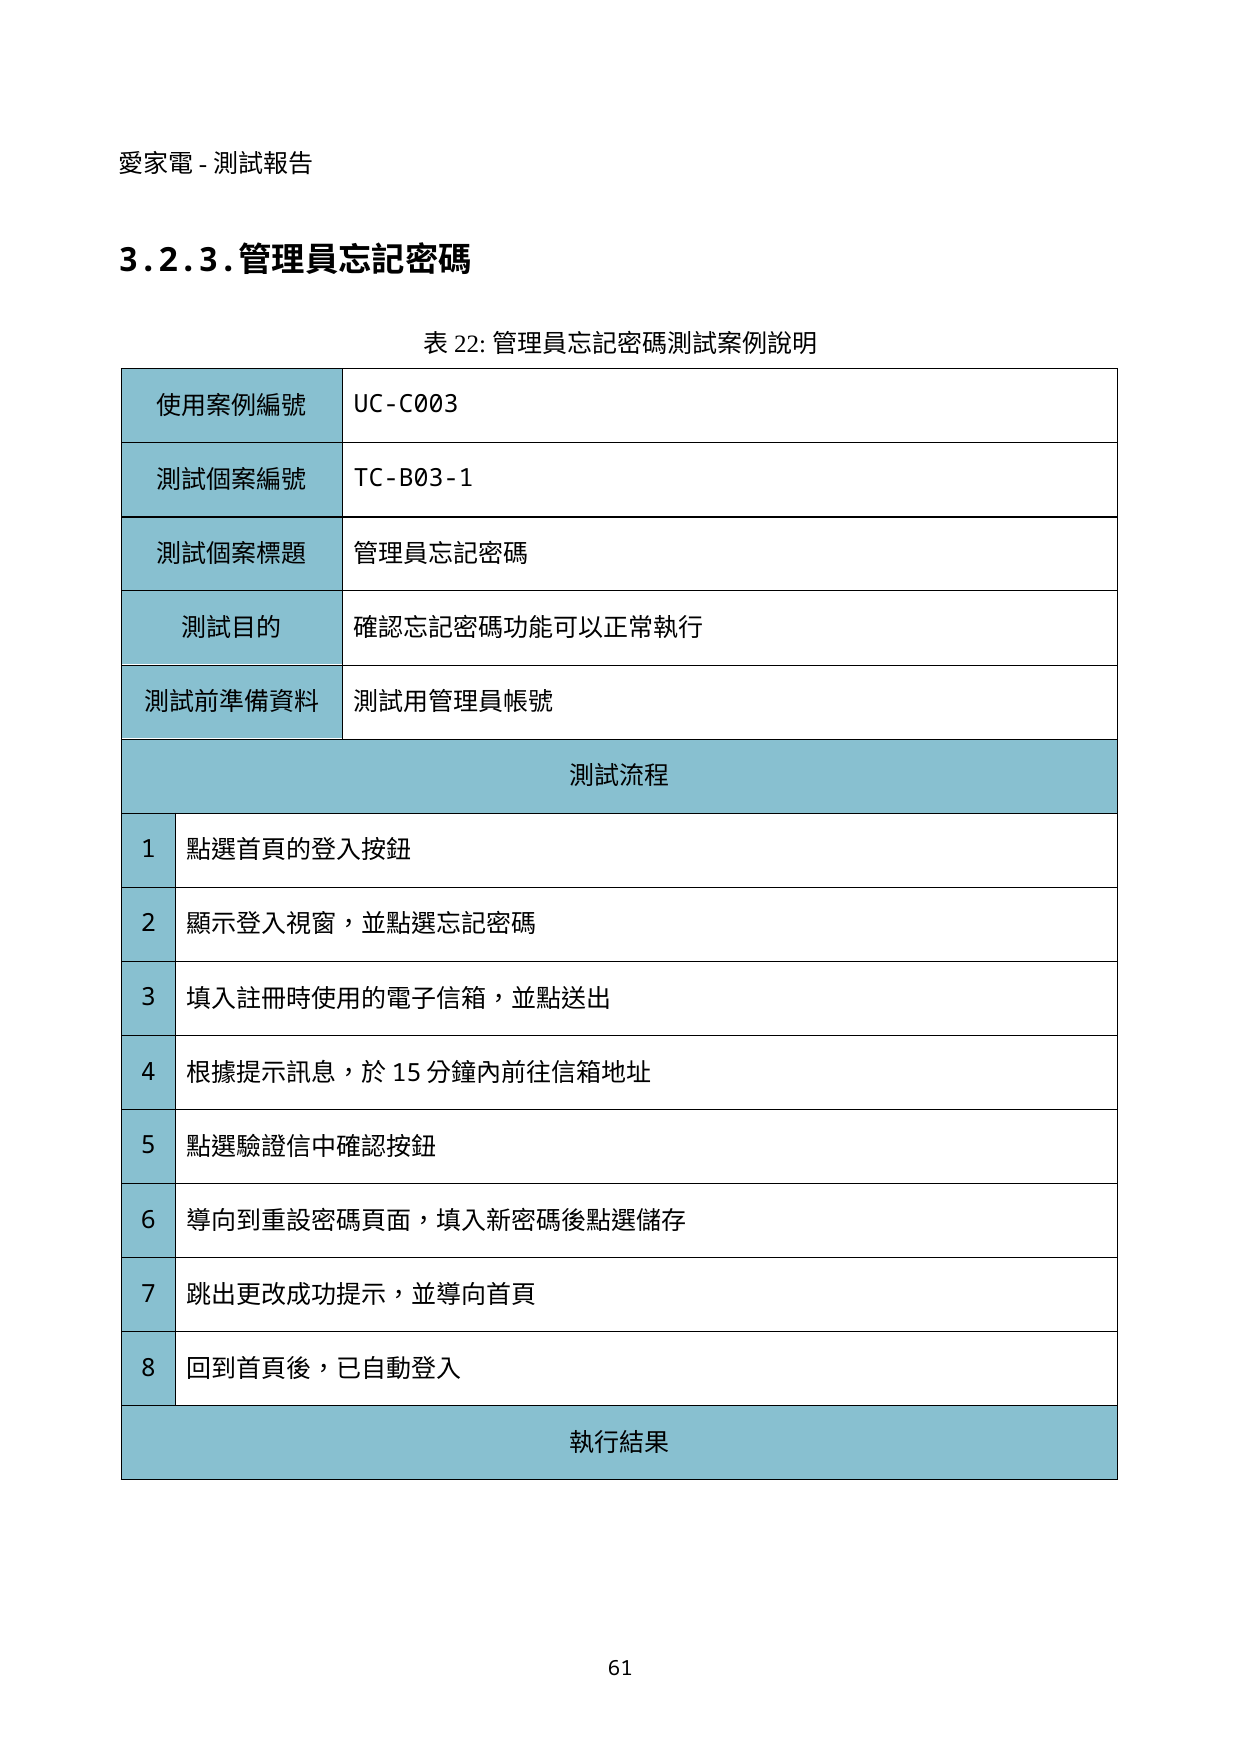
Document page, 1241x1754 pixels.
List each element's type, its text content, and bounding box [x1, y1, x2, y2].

table_cell 根據提示訊息，於15分鐘內前往信箱地址 [176, 1036, 1117, 1109]
table_cell 測試用管理員帳號 [343, 666, 1117, 738]
table_cell 3 [122, 962, 175, 1035]
table_cell 測試個案標題 [122, 518, 342, 590]
table_cell 7 [122, 1258, 175, 1331]
table_cell 測試前準備資料 [122, 666, 342, 738]
table_cell 1 [122, 814, 175, 887]
table_cell 填入註冊時使用的電子信箱，並點送出 [176, 962, 1117, 1035]
table_cell 測試流程 [122, 740, 1117, 813]
table_cell 顯示登入視窗，並點選忘記密碼 [176, 888, 1117, 961]
text 表 22: 管理員忘記密碼測試案例說明 [118, 323, 1122, 359]
table_cell 測試個案編號 [122, 443, 342, 516]
table_cell 5 [122, 1110, 175, 1183]
table_cell 執行結果 [122, 1406, 1117, 1479]
table_cell 回到首頁後，已自動登入 [176, 1332, 1117, 1405]
table_cell 跳出更改成功提示，並導向首頁 [176, 1258, 1117, 1331]
table_cell 4 [122, 1036, 175, 1109]
table_cell 導向到重設密碼頁面，填入新密碼後點選儲存 [176, 1184, 1117, 1257]
table_cell 點選首頁的登入按鈕 [176, 814, 1117, 887]
table_cell 2 [122, 888, 175, 961]
table_cell 確認忘記密碼功能可以正常執行 [343, 591, 1117, 664]
table_cell 測試目的 [122, 591, 342, 664]
table_cell 點選驗證信中確認按鈕 [176, 1110, 1117, 1183]
table_cell 管理員忘記密碼 [343, 518, 1117, 590]
subtitle 3.2.3.管理員忘記密碼 [118, 232, 1122, 281]
table_cell 8 [122, 1332, 175, 1405]
table_cell 6 [122, 1184, 175, 1257]
table_cell TC-B03-1 [343, 443, 1117, 516]
table_header 使用案例編號 [122, 369, 342, 442]
table_header UC-C003 [343, 369, 1117, 442]
